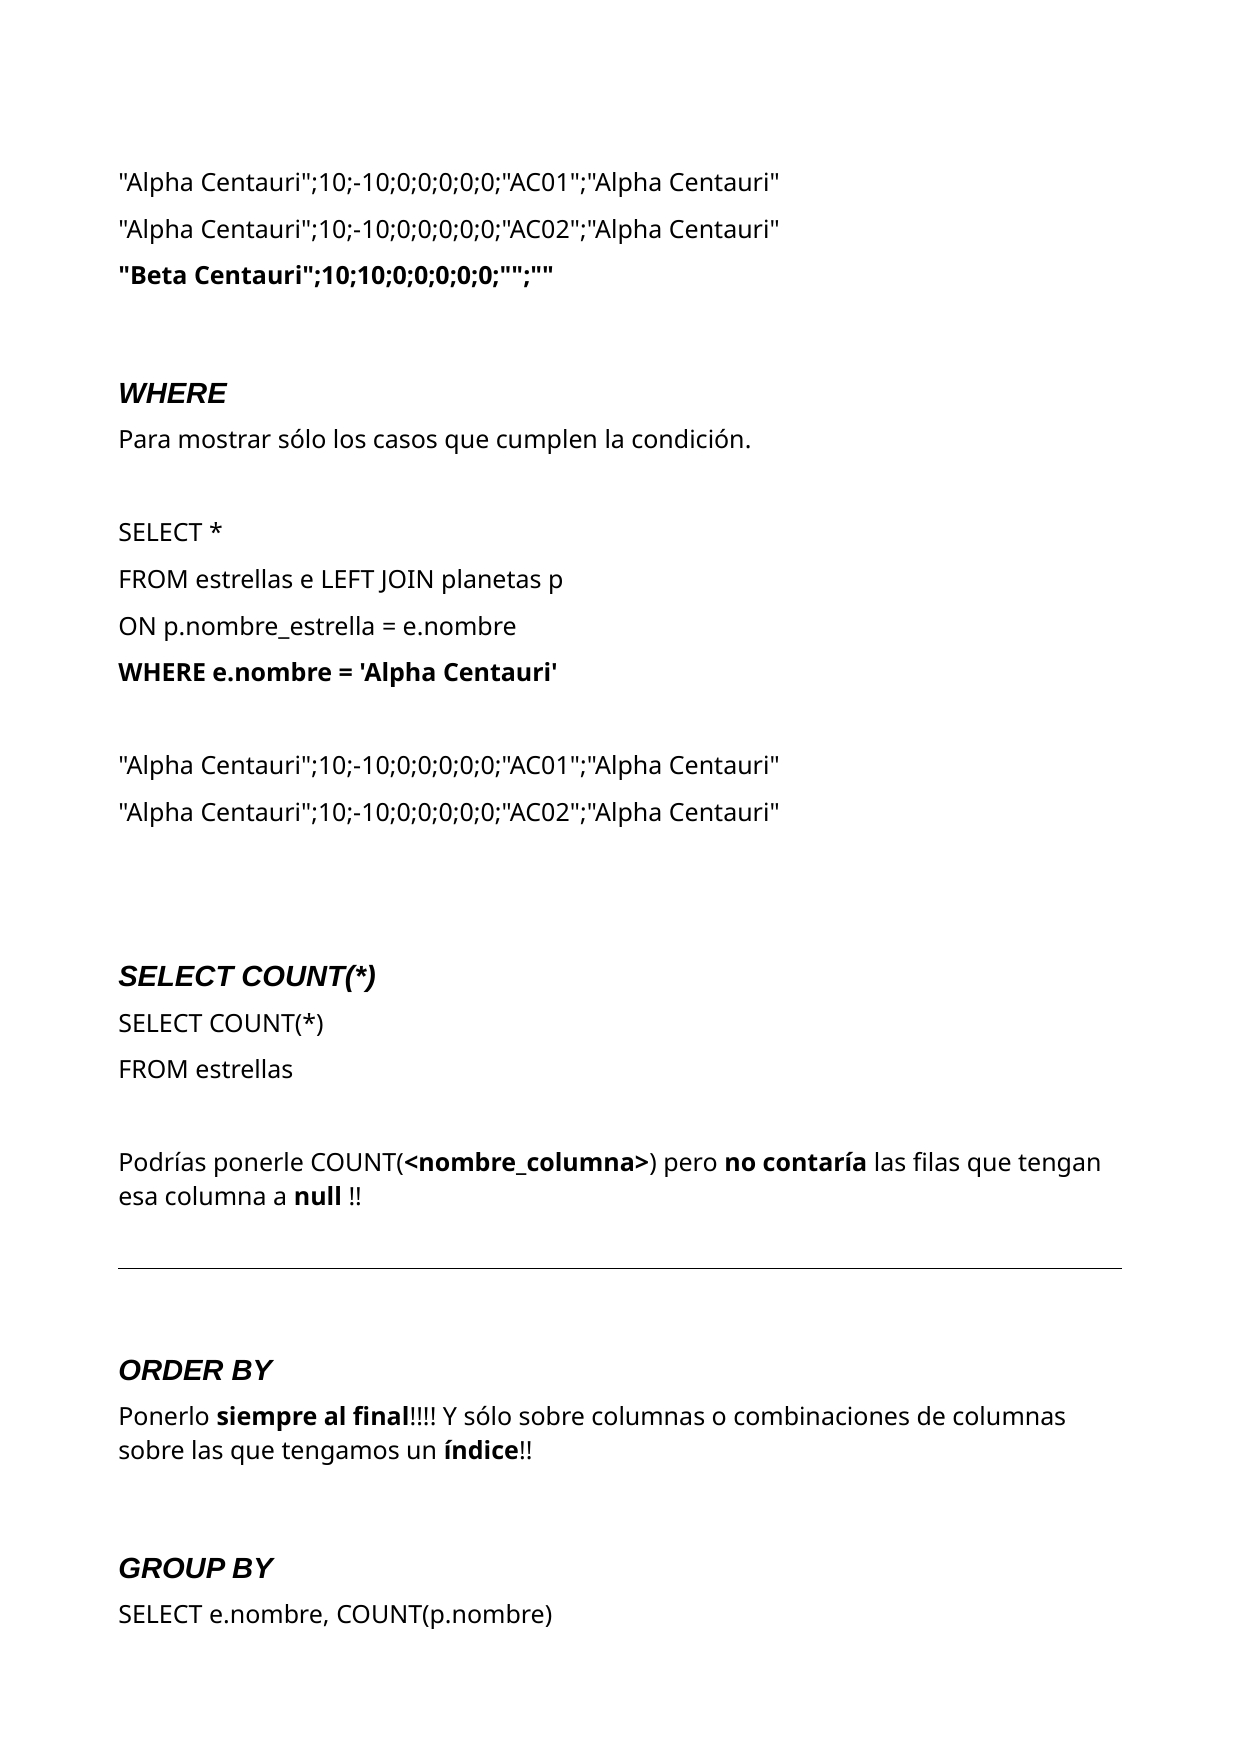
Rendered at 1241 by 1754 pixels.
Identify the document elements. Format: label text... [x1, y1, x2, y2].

subtitle GROUP BY [118, 1551, 1122, 1584]
text Podrías ponerle COUNT(<nombre_columna>) pero no contaría las filas que tengan esa columna a null !! [118, 1145, 1122, 1213]
text Ponerlo siempre al final!!!! Y sólo sobre columnas o combinaciones de columnas sobre las que tengamos un índice!! [118, 1398, 1122, 1467]
text SELECT e.nombre, COUNT(p.nombre) [118, 1597, 1122, 1631]
text "Alpha Centauri";10;-10;0;0;0;0;0;"AC02";"Alpha Centauri" [118, 794, 1122, 828]
subtitle WHERE [118, 376, 1122, 409]
text "Alpha Centauri";10;-10;0;0;0;0;0;"AC01";"Alpha Centauri" [118, 748, 1122, 782]
text SELECT * [118, 515, 1122, 549]
text FROM estrellas e LEFT JOIN planetas p [118, 562, 1122, 596]
subtitle ORDER BY [118, 1352, 1122, 1386]
text ON p.nombre_estrella = e.nombre [118, 608, 1122, 642]
text FROM estrellas [118, 1052, 1122, 1086]
text WHERE e.nombre = 'Alpha Centauri' [118, 655, 1122, 689]
subtitle SELECT COUNT(*) [118, 959, 1122, 993]
text "Alpha Centauri";10;-10;0;0;0;0;0;"AC02";"Alpha Centauri" [118, 211, 1122, 245]
text Para mostrar sólo los casos que cumplen la condición. [118, 422, 1122, 456]
text "Alpha Centauri";10;-10;0;0;0;0;0;"AC01";"Alpha Centauri" [118, 165, 1122, 199]
text "Beta Centauri";10;10;0;0;0;0;0;"";"" [118, 258, 1122, 292]
text SELECT COUNT(*) [118, 1005, 1122, 1039]
